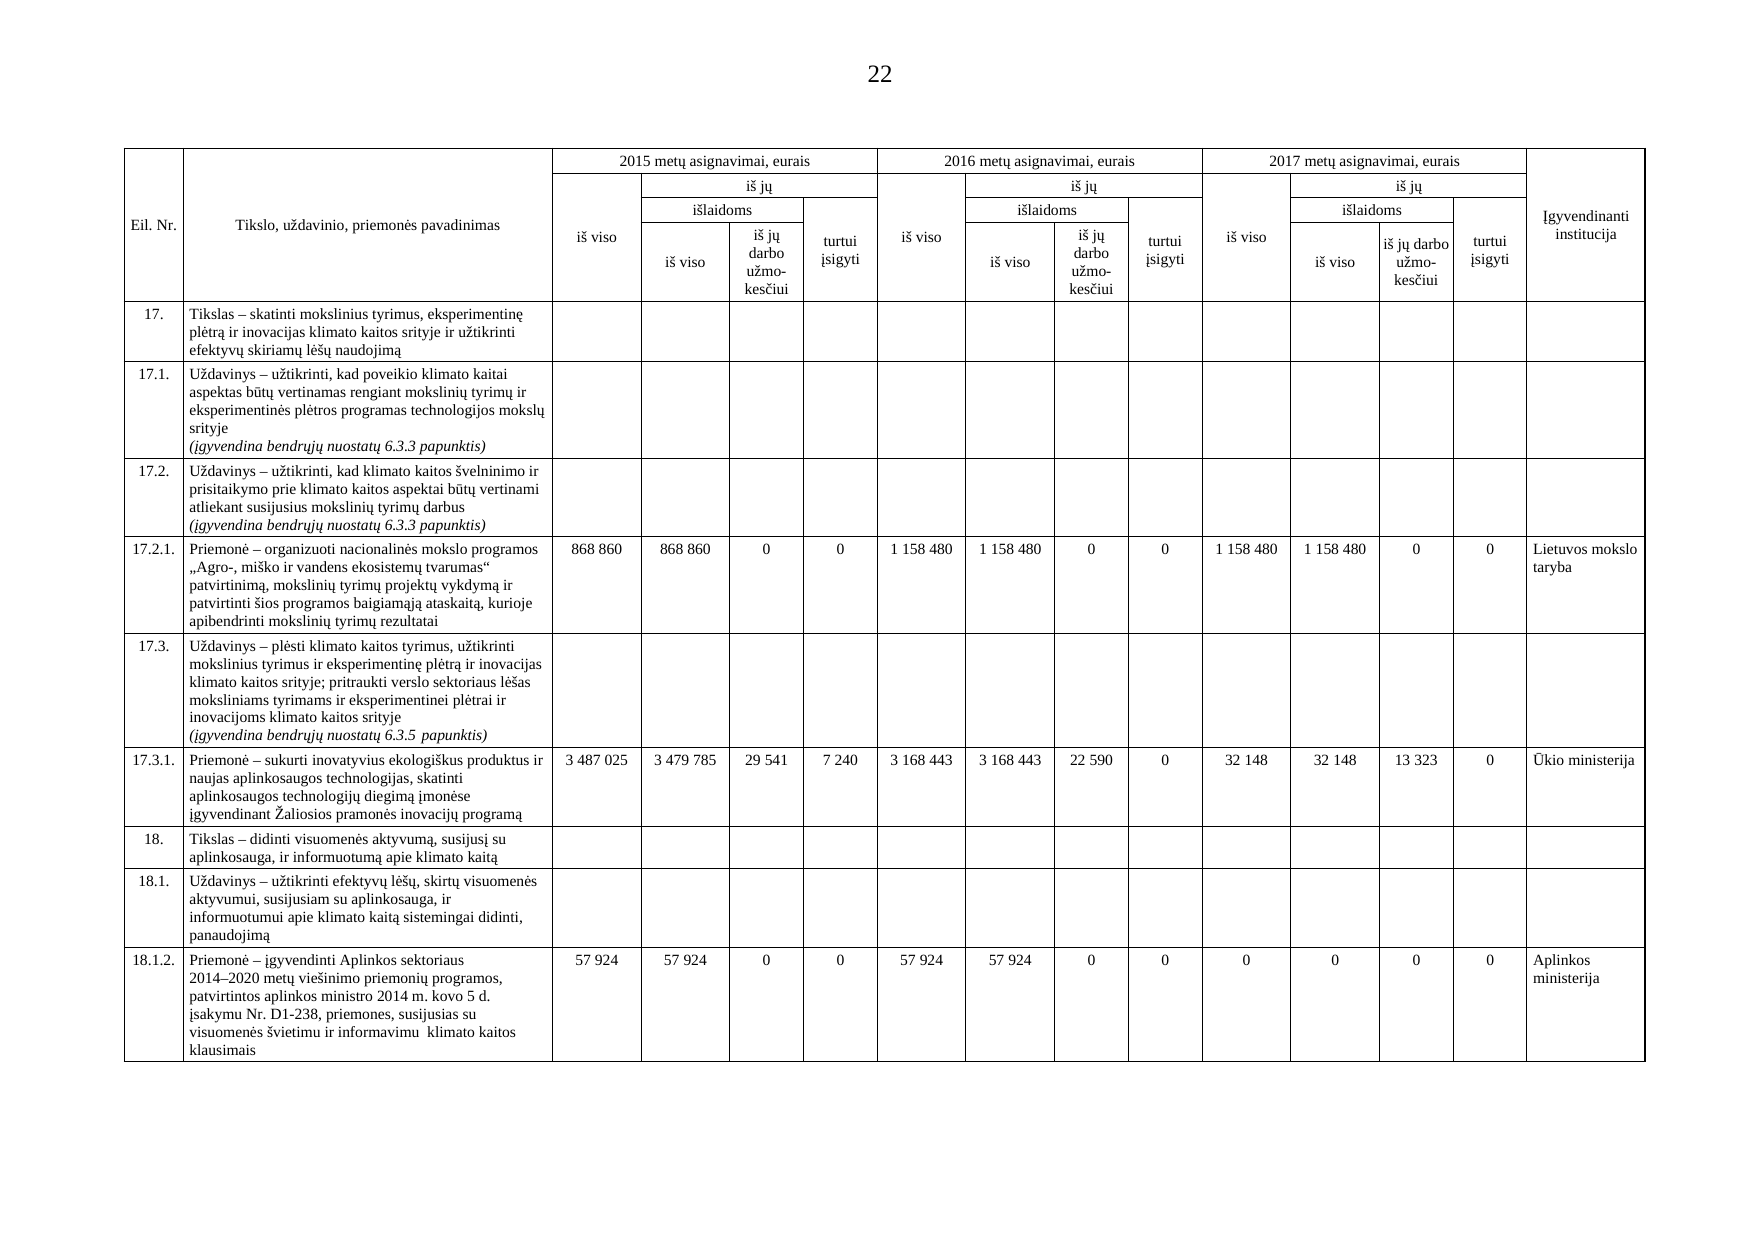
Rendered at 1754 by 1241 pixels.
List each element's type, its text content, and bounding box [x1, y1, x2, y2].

table_cell 0 [730, 948, 803, 1061]
table_header 2017 metų asignavimai, eurais [1203, 149, 1526, 172]
table_cell 0 [1203, 948, 1290, 1061]
table_cell [1380, 302, 1453, 361]
table_cell 17.2.1. [125, 537, 183, 633]
table_cell [1055, 362, 1128, 458]
table_cell 3 168 443 [966, 748, 1054, 826]
table_cell Tikslas – skatinti mokslinius tyrimus, eksperimentinę plėtrą ir inovacijas klimato kaitos srityje ir užtikrinti efektyvų skiriamų lėšų naudojimą [184, 302, 552, 361]
table_cell 57 924 [878, 948, 965, 1061]
table_header 2016 metų asignavimai, eurais [878, 149, 1202, 172]
table_cell 32 148 [1291, 748, 1379, 826]
table_cell [1055, 459, 1128, 536]
table_cell 57 924 [553, 948, 641, 1061]
table_cell 1 158 480 [1291, 537, 1379, 633]
table_cell iš viso [642, 223, 729, 301]
table_cell [1527, 302, 1644, 361]
table_cell [1454, 634, 1526, 747]
table_cell [1291, 302, 1379, 361]
table_cell [966, 869, 1054, 947]
table_cell 32 148 [1203, 748, 1290, 826]
table_cell [1291, 827, 1379, 868]
table_cell 0 [730, 537, 803, 633]
table_cell 0 [1129, 537, 1202, 633]
table_cell 1 158 480 [878, 537, 965, 633]
table_cell [642, 634, 729, 747]
table_cell [966, 634, 1054, 747]
table_cell [1527, 459, 1644, 536]
table_cell [1203, 827, 1290, 868]
table_cell [1129, 827, 1202, 868]
table_cell 3 168 443 [878, 748, 965, 826]
table_cell Ūkio ministerija [1527, 748, 1644, 826]
table_header 2015 metų asignavimai, eurais [553, 149, 877, 172]
table_cell [878, 869, 965, 947]
table_cell [1527, 827, 1644, 868]
table_header Tikslo, uždavinio, priemonės pavadinimas [184, 149, 552, 301]
table_cell 0 [1291, 948, 1379, 1061]
table_cell turtui įsigyti [1454, 198, 1526, 301]
table_cell 17.3.1. [125, 748, 183, 826]
table_cell [1291, 362, 1379, 458]
table_cell [1527, 869, 1644, 947]
table_cell Priemonė – sukurti inovatyvius ekologiškus produktus ir naujas aplinkosaugos technologijas, skatinti aplinkosaugos technologijų diegimą įmonėse įgyvendinant Žaliosios pramonės inovacijų programą [184, 748, 552, 826]
table_cell 1 158 480 [1203, 537, 1290, 633]
table_cell 57 924 [966, 948, 1054, 1061]
table_cell 0 [1055, 537, 1128, 633]
table_cell [966, 459, 1054, 536]
table_cell [642, 302, 729, 361]
table_cell 0 [1380, 537, 1453, 633]
table_cell [642, 869, 729, 947]
table_cell iš viso [878, 174, 965, 301]
table_cell Uždavinys – užtikrinti, kad poveikio klimato kaitai aspektas būtų vertinamas rengiant mokslinių tyrimų ir eksperimentinės plėtros programas technologijos mokslų srityje (įgyvendina bendrųjų nuostatų 6.3.3 papunktis) [184, 362, 552, 458]
table_cell 17.2. [125, 459, 183, 536]
table_cell 0 [1380, 948, 1453, 1061]
table_cell [1380, 634, 1453, 747]
table_cell [553, 362, 641, 458]
table_cell iš jų darbo užmo-kesčiui [730, 223, 803, 301]
table_cell [1454, 362, 1526, 458]
table_cell [1129, 302, 1202, 361]
table_cell 29 541 [730, 748, 803, 826]
table_cell Lietuvos mokslo taryba [1527, 537, 1644, 633]
table_cell [553, 302, 641, 361]
table_cell [1291, 459, 1379, 536]
table_cell Uždavinys – užtikrinti efektyvų lėšų, skirtų visuomenės aktyvumui, susijusiam su aplinkosauga, ir informuotumui apie klimato kaitą sistemingai didinti, panaudojimą [184, 869, 552, 947]
table_cell išlaidoms [642, 198, 803, 222]
table_cell [730, 634, 803, 747]
table_cell [804, 634, 877, 747]
table_cell 0 [1129, 748, 1202, 826]
table_header Įgyvendinanti institucija [1527, 149, 1644, 301]
table_cell išlaidoms [1291, 198, 1453, 222]
table_cell [1203, 869, 1290, 947]
table_cell iš viso [1203, 174, 1290, 301]
table_cell Tikslas – didinti visuomenės aktyvumą, susijusį su aplinkosauga, ir informuotumą apie klimato kaitą [184, 827, 552, 868]
table_cell [553, 634, 641, 747]
table_cell [1380, 362, 1453, 458]
table_cell [730, 459, 803, 536]
table_cell [1203, 634, 1290, 747]
table_cell [878, 827, 965, 868]
table_cell 0 [804, 537, 877, 633]
table_cell 17. [125, 302, 183, 361]
table_cell [1055, 634, 1128, 747]
table_cell [1129, 459, 1202, 536]
table_cell [730, 302, 803, 361]
table_cell 0 [1454, 748, 1526, 826]
table_cell 868 860 [553, 537, 641, 633]
table_cell [1454, 827, 1526, 868]
table_cell [804, 827, 877, 868]
table_cell [642, 362, 729, 458]
table_cell Priemonė – įgyvendinti Aplinkos sektoriaus 2014–2020 metų viešinimo priemonių programos, patvirtintos aplinkos ministro 2014 m. kovo 5 d. įsakymu Nr. D1-238, priemones, susijusias su visuomenės švietimu ir informavimu klimato kaitos klausimais [184, 948, 552, 1061]
table_cell [804, 459, 877, 536]
table_cell iš jų [966, 174, 1202, 197]
table_cell [804, 362, 877, 458]
table_cell [878, 459, 965, 536]
table_cell iš jų darbo užmo-kesčiui [1055, 223, 1128, 301]
table_cell Uždavinys – plėsti klimato kaitos tyrimus, užtikrinti mokslinius tyrimus ir eksperimentinę plėtrą ir inovacijas klimato kaitos srityje; pritraukti verslo sektoriaus lėšas moksliniams tyrimams ir eksperimentinei plėtrai ir inovacijoms klimato kaitos srityje (įgyvendina bendrųjų nuostatų 6.3.5 papunktis) [184, 634, 552, 747]
table_cell išlaidoms [966, 198, 1128, 222]
table_cell [1527, 634, 1644, 747]
table_cell [1454, 869, 1526, 947]
table_cell 18.1. [125, 869, 183, 947]
table_cell iš jų [642, 174, 877, 197]
table_cell [1203, 459, 1290, 536]
table_cell 17.1. [125, 362, 183, 458]
table_cell [1291, 869, 1379, 947]
table_cell [1203, 362, 1290, 458]
table_cell turtui įsigyti [1129, 198, 1202, 301]
table_cell iš jų darbo užmo-kesčiui [1380, 223, 1453, 301]
table_cell [1380, 827, 1453, 868]
table_cell [730, 869, 803, 947]
table_cell [553, 869, 641, 947]
table_cell [966, 302, 1054, 361]
table_cell 0 [1129, 948, 1202, 1061]
table_cell 7 240 [804, 748, 877, 826]
table_cell [1055, 869, 1128, 947]
table_cell [1129, 869, 1202, 947]
table_cell [730, 362, 803, 458]
table_cell 18. [125, 827, 183, 868]
table_cell 0 [1454, 537, 1526, 633]
table_cell [1055, 827, 1128, 868]
table_cell [730, 827, 803, 868]
table_cell [642, 827, 729, 868]
table_cell 3 479 785 [642, 748, 729, 826]
table_cell [1203, 302, 1290, 361]
table_cell 18.1.2. [125, 948, 183, 1061]
table_cell 868 860 [642, 537, 729, 633]
table_cell [878, 634, 965, 747]
table_cell [1380, 869, 1453, 947]
table_cell [553, 459, 641, 536]
table_cell [1055, 302, 1128, 361]
table_cell 1 158 480 [966, 537, 1054, 633]
table_cell Priemonė – organizuoti nacionalinės mokslo programos „Agro-, miško ir vandens ekosistemų tvarumas“ patvirtinimą, mokslinių tyrimų projektų vykdymą ir patvirtinti šios programos baigiamąją ataskaitą, kurioje apibendrinti mokslinių tyrimų rezultatai [184, 537, 552, 633]
table_cell 13 323 [1380, 748, 1453, 826]
table_cell 57 924 [642, 948, 729, 1061]
table_cell iš viso [553, 174, 641, 301]
table_cell 22 590 [1055, 748, 1128, 826]
table_cell 17.3. [125, 634, 183, 747]
table_cell [1527, 362, 1644, 458]
table_cell iš viso [966, 223, 1054, 301]
table_cell [1454, 302, 1526, 361]
table_cell [553, 827, 641, 868]
table_cell [1291, 634, 1379, 747]
table_cell turtui įsigyti [804, 198, 877, 301]
table_cell [878, 362, 965, 458]
table_cell iš viso [1291, 223, 1379, 301]
table_cell [804, 302, 877, 361]
table_cell 3 487 025 [553, 748, 641, 826]
table_cell [1454, 459, 1526, 536]
table_cell [878, 302, 965, 361]
table_cell [1129, 362, 1202, 458]
table_cell [966, 362, 1054, 458]
table_cell [804, 869, 877, 947]
table_cell 0 [804, 948, 877, 1061]
table_header Eil. Nr. [125, 149, 183, 301]
table_cell [642, 459, 729, 536]
table_cell 0 [1454, 948, 1526, 1061]
table_cell Uždavinys – užtikrinti, kad klimato kaitos švelninimo ir prisitaikymo prie klimato kaitos aspektai būtų vertinami atliekant susijusius mokslinių tyrimų darbus (įgyvendina bendrųjų nuostatų 6.3.3 papunktis) [184, 459, 552, 536]
table_cell iš jų [1291, 174, 1526, 197]
table_cell [1129, 634, 1202, 747]
table_cell Aplinkos ministerija [1527, 948, 1644, 1061]
table_cell 0 [1055, 948, 1128, 1061]
table_cell [1380, 459, 1453, 536]
table_cell [966, 827, 1054, 868]
